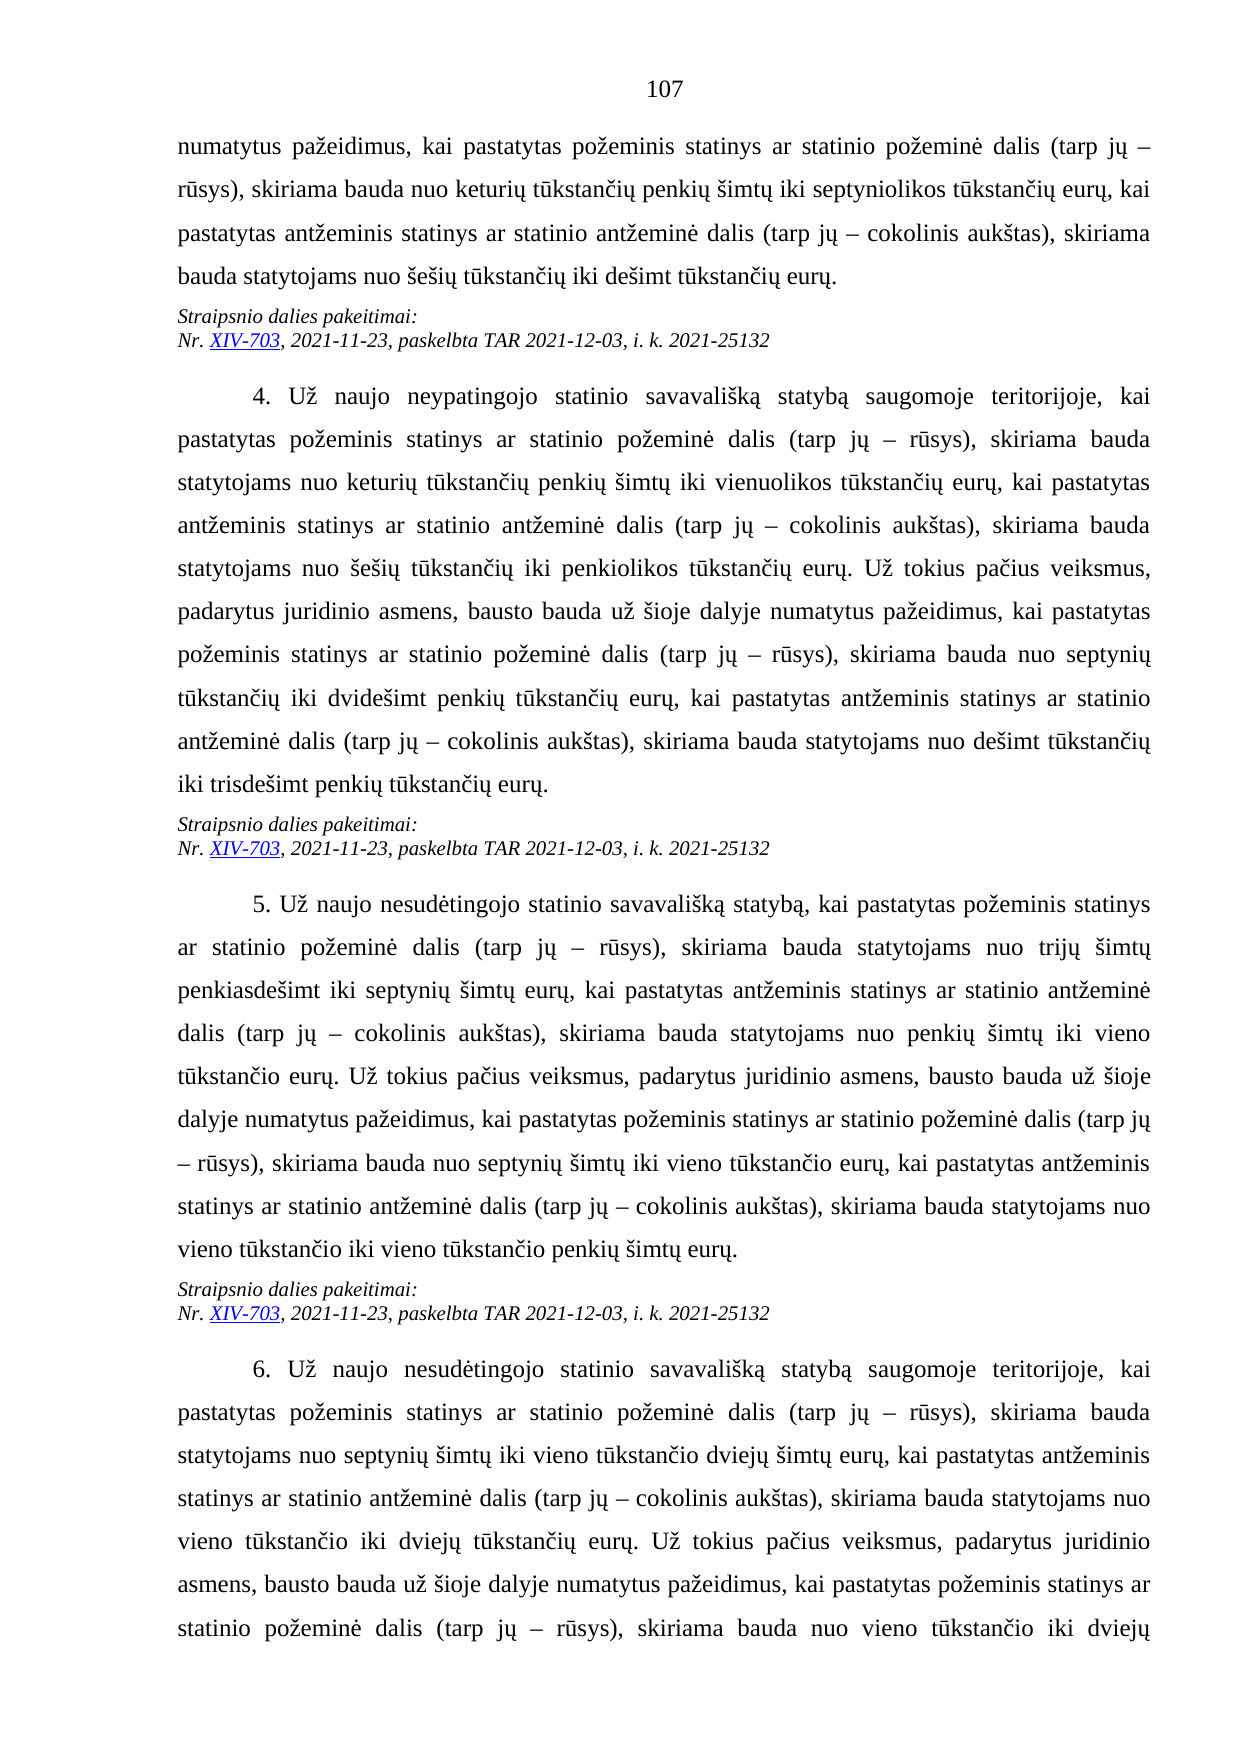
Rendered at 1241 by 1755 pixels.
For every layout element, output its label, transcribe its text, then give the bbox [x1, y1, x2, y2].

text 6. Už naujo nesudėtingojo statinio savavališką statybą saugomoje teritorijoje, kai pastatytas požeminis statinys ar statinio požeminė dalis (tarp jų – rūsys), skiriama bauda statytojams nuo septynių šimtų iki vieno tūkstančio dviejų šimtų eurų, kai pastatytas antžeminis statinys ar statinio antžeminė dalis (tarp jų – cokolinis aukštas), skiriama bauda statytojams nuo vieno tūkstančio iki dviejų tūkstančių eurų. Už tokius pačius veiksmus, padarytus juridinio asmens, bausto bauda už šioje dalyje numatytus pažeidimus, kai pastatytas požeminis statinys ar statinio požeminė dalis (tarp jų – rūsys), skiriama bauda nuo vieno tūkstančio iki dviejų [177, 1354, 1152, 1641]
text Nr. XIV-703, 2021-11-23, paskelbta TAR 2021-12-03, i. k. 2021-25132 [177, 836, 1152, 860]
text Nr. XIV-703, 2021-11-23, paskelbta TAR 2021-12-03, i. k. 2021-25132 [177, 328, 1152, 352]
text 4. Už naujo neypatingojo statinio savavališką statybą saugomoje teritorijoje, kai pastatytas požeminis statinys ar statinio požeminė dalis (tarp jų – rūsys), skiriama bauda statytojams nuo keturių tūkstančių penkių šimtų iki vienuolikos tūkstančių eurų, kai pastatytas antžeminis statinys ar statinio antžeminė dalis (tarp jų – cokolinis aukštas), skiriama bauda statytojams nuo šešių tūkstančių iki penkiolikos tūkstančių eurų. Už tokius pačius veiksmus, padarytus juridinio asmens, bausto bauda už šioje dalyje numatytus pažeidimus, kai pastatytas požeminis statinys ar statinio požeminė dalis (tarp jų – rūsys), skiriama bauda nuo septynių tūkstančių iki dvidešimt penkių tūkstančių eurų, kai pastatytas antžeminis statinys ar statinio antžeminė dalis (tarp jų – cokolinis aukštas), skiriama bauda statytojams nuo dešimt tūkstančių iki trisdešimt penkių tūkstančių eurų. [177, 381, 1152, 798]
text Straipsnio dalies pakeitimai: [177, 304, 1152, 328]
text Straipsnio dalies pakeitimai: [177, 812, 1152, 836]
text Straipsnio dalies pakeitimai: [177, 1277, 1152, 1301]
text 5. Už naujo nesudėtingojo statinio savavališką statybą, kai pastatytas požeminis statinys ar statinio požeminė dalis (tarp jų – rūsys), skiriama bauda statytojams nuo trijų šimtų penkiasdešimt iki septynių šimtų eurų, kai pastatytas antžeminis statinys ar statinio antžeminė dalis (tarp jų – cokolinis aukštas), skiriama bauda statytojams nuo penkių šimtų iki vieno tūkstančio eurų. Už tokius pačius veiksmus, padarytus juridinio asmens, bausto bauda už šioje dalyje numatytus pažeidimus, kai pastatytas požeminis statinys ar statinio požeminė dalis (tarp jų – rūsys), skiriama bauda nuo septynių šimtų iki vieno tūkstančio eurų, kai pastatytas antžeminis statinys ar statinio antžeminė dalis (tarp jų – cokolinis aukštas), skiriama bauda statytojams nuo vieno tūkstančio iki vieno tūkstančio penkių šimtų eurų. [177, 889, 1152, 1263]
text numatytus pažeidimus, kai pastatytas požeminis statinys ar statinio požeminė dalis (tarp jų – rūsys), skiriama bauda nuo keturių tūkstančių penkių šimtų iki septyniolikos tūkstančių eurų, kai pastatytas antžeminis statinys ar statinio antžeminė dalis (tarp jų – cokolinis aukštas), skiriama bauda statytojams nuo šešių tūkstančių iki dešimt tūkstančių eurų. [177, 131, 1152, 289]
text Nr. XIV-703, 2021-11-23, paskelbta TAR 2021-12-03, i. k. 2021-25132 [177, 1301, 1152, 1325]
